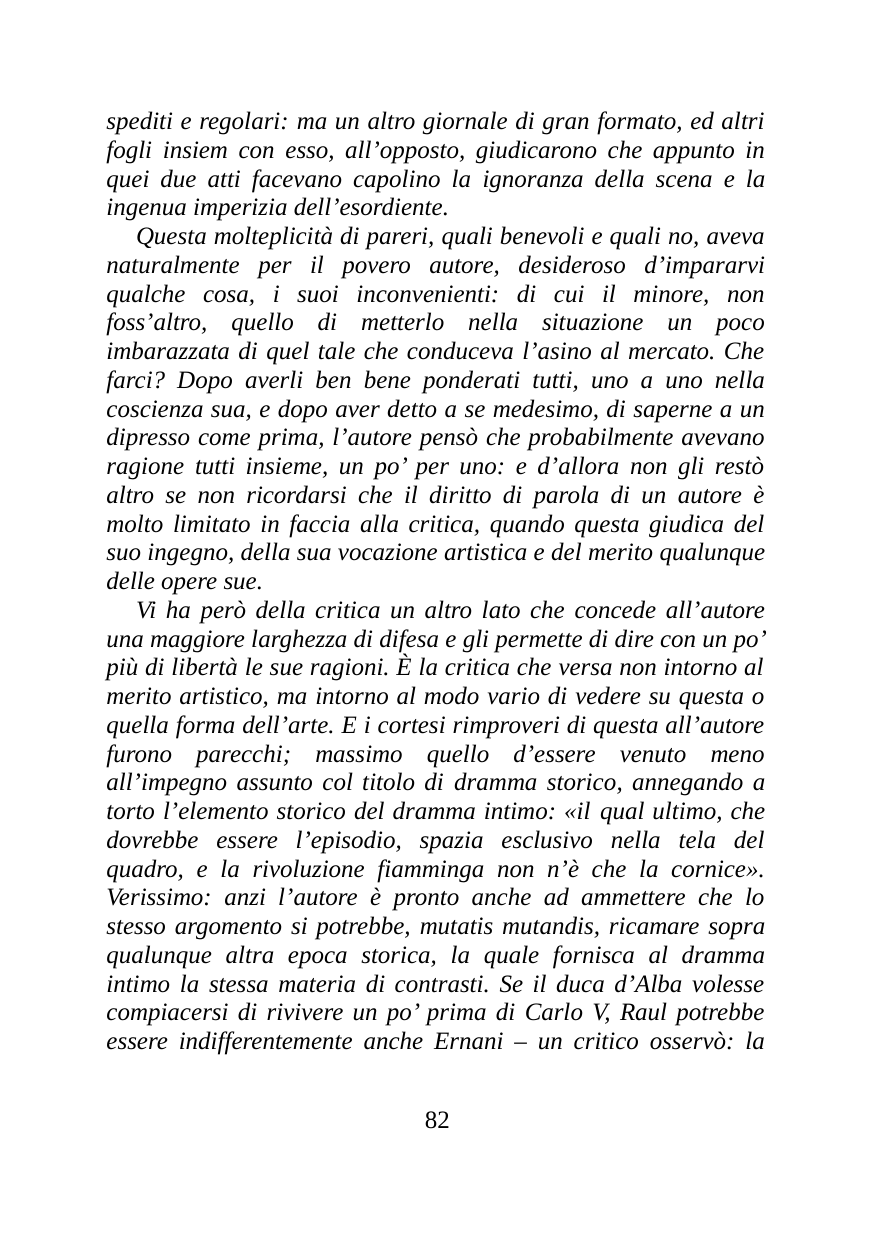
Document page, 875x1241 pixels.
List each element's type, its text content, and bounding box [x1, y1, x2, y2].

text Questa molteplicità di pareri, quali benevoli e quali no, aveva naturalmente per il povero autore, desideroso d’impararvi qualche cosa, i suoi inconvenienti: di cui il minore, non foss’altro, quello di metterlo nella situazione un poco imbarazzata di quel tale che conduceva l’asino al mercato. Che farci? Dopo averli ben bene ponderati tutti, uno a uno nella coscienza sua, e dopo aver detto a se medesimo, di saperne a un dipresso come prima, l’autore pensò che probabilmente avevano ragione tutti insieme, un po’ per uno: e d’allora non gli restò altro se non ricordarsi che il diritto di parola di un autore è molto limitato in faccia alla critica, quando questa giudica del suo ingegno, della sua vocazione artistica e del merito qualunque delle opere sue. [106, 221, 768, 595]
text Vi ha però della critica un altro lato che concede all’autore una maggiore larghezza di difesa e gli permette di dire con un po’ più di libertà le sue ragioni. È la critica che versa non intorno al merito artistico, ma intorno al modo vario di vedere su questa o quella forma dell’arte. E i cortesi rimproveri di questa all’autore furono parecchi; massimo quello d’essere venuto meno all’impegno assunto col titolo di dramma storico, annegando a torto l’elemento storico del dramma intimo: «il qual ultimo, che dovrebbe essere l’episodio, spazia esclusivo nella tela del quadro, e la rivoluzione fiamminga non n’è che la cornice». Verissimo: anzi l’autore è pronto anche ad ammettere che lo stesso argomento si potrebbe, mutatis mutandis, ricamare sopra qualunque altra epoca storica, la quale fornisca al dramma intimo la stessa materia di contrasti. Se il duca d’Alba volesse compiacersi di rivivere un po’ prima di Carlo V, Raul potrebbe essere indifferentemente anche Ernani – un critico osservò: la [106, 595, 768, 1055]
text spediti e regolari: ma un altro giornale di gran formato, ed altri fogli insiem con esso, all’opposto, giudicarono che appunto in quei due atti facevano capolino la ignoranza della scena e la ingenua imperizia dell’esordiente. [106, 106, 768, 221]
